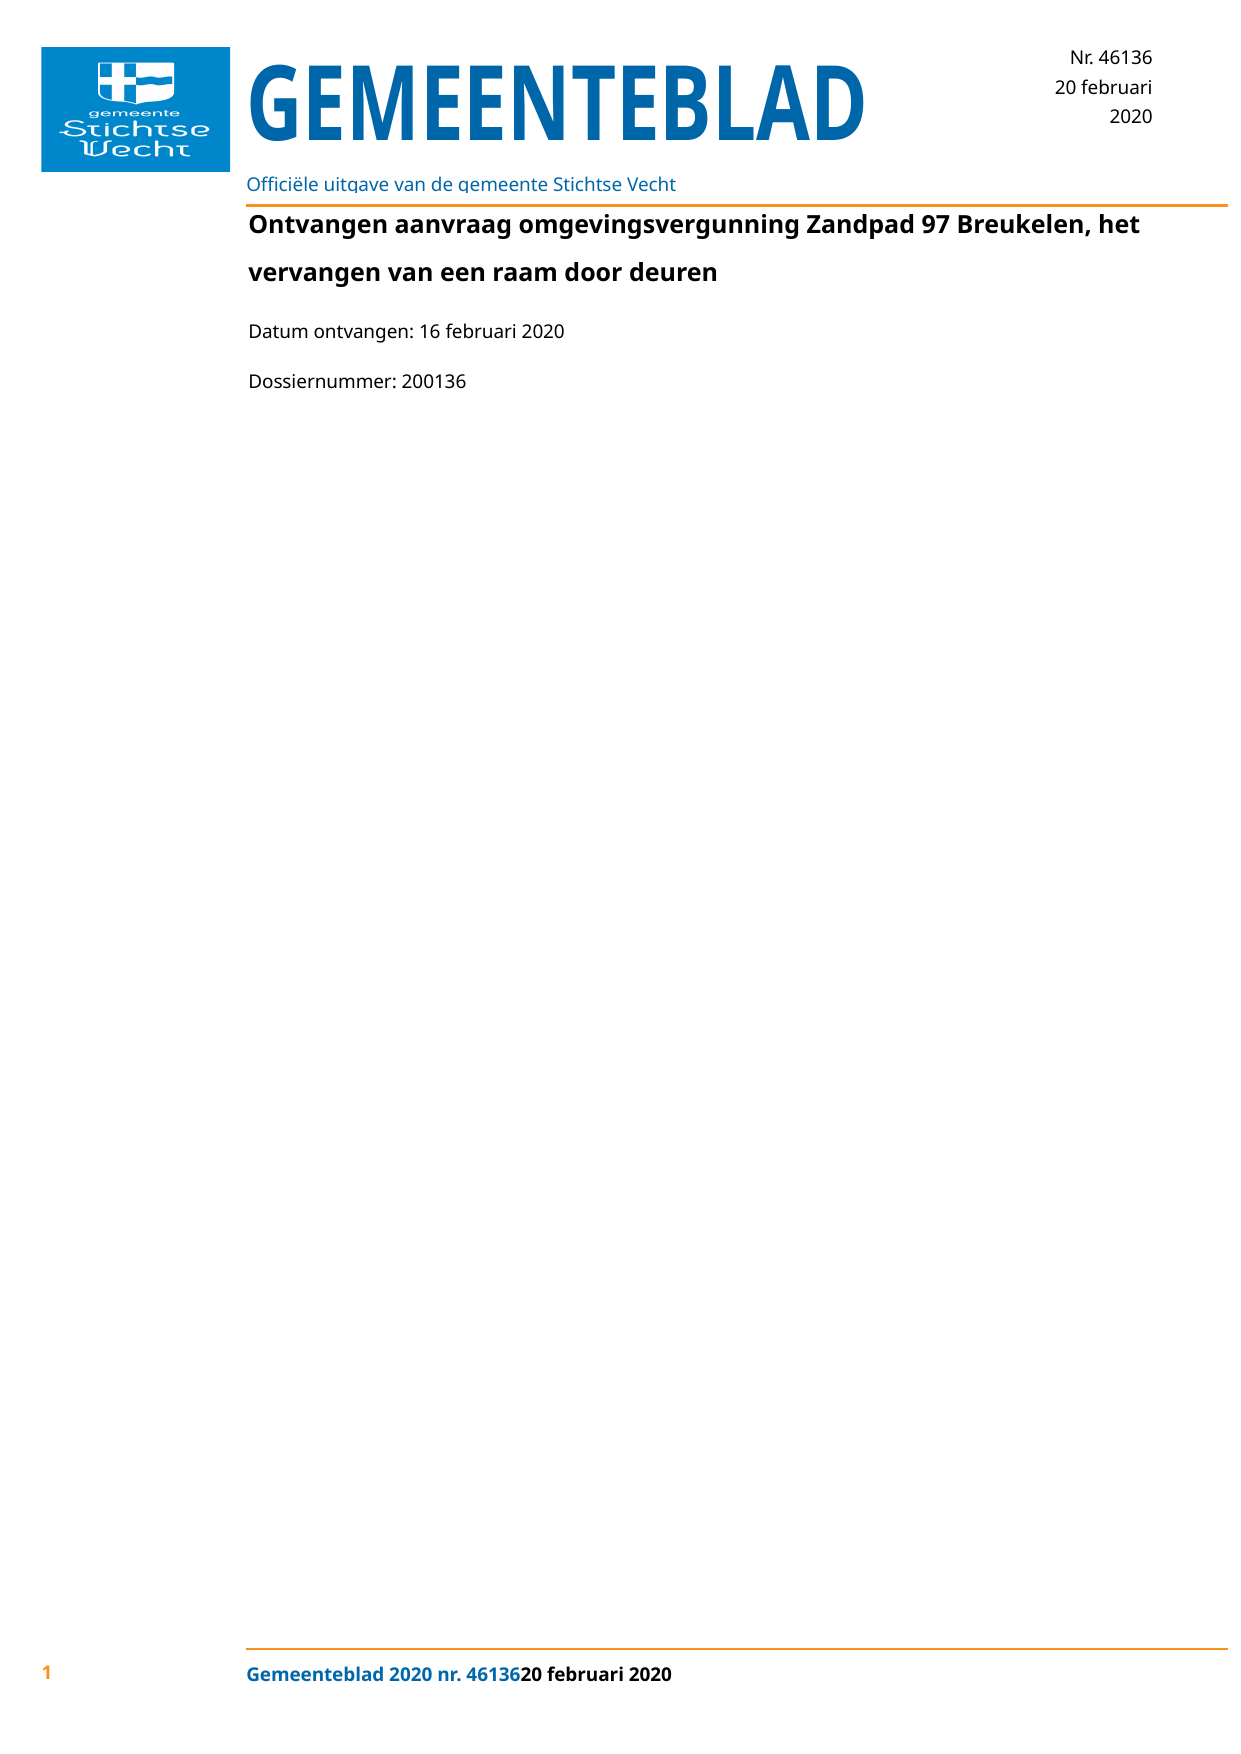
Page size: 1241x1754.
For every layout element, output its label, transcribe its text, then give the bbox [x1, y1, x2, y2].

picture [99, 63, 135, 101]
text Dossiernummer: 200136 [248, 368, 1152, 394]
picture [137, 63, 174, 103]
text Ontvangen aanvraag omgevingsvergunning Zandpad 97 Breukelen, het vervangen van een raam door deuren [248, 207, 1152, 288]
text Datum ontvangen: 16 februari 2020 [248, 318, 1152, 344]
